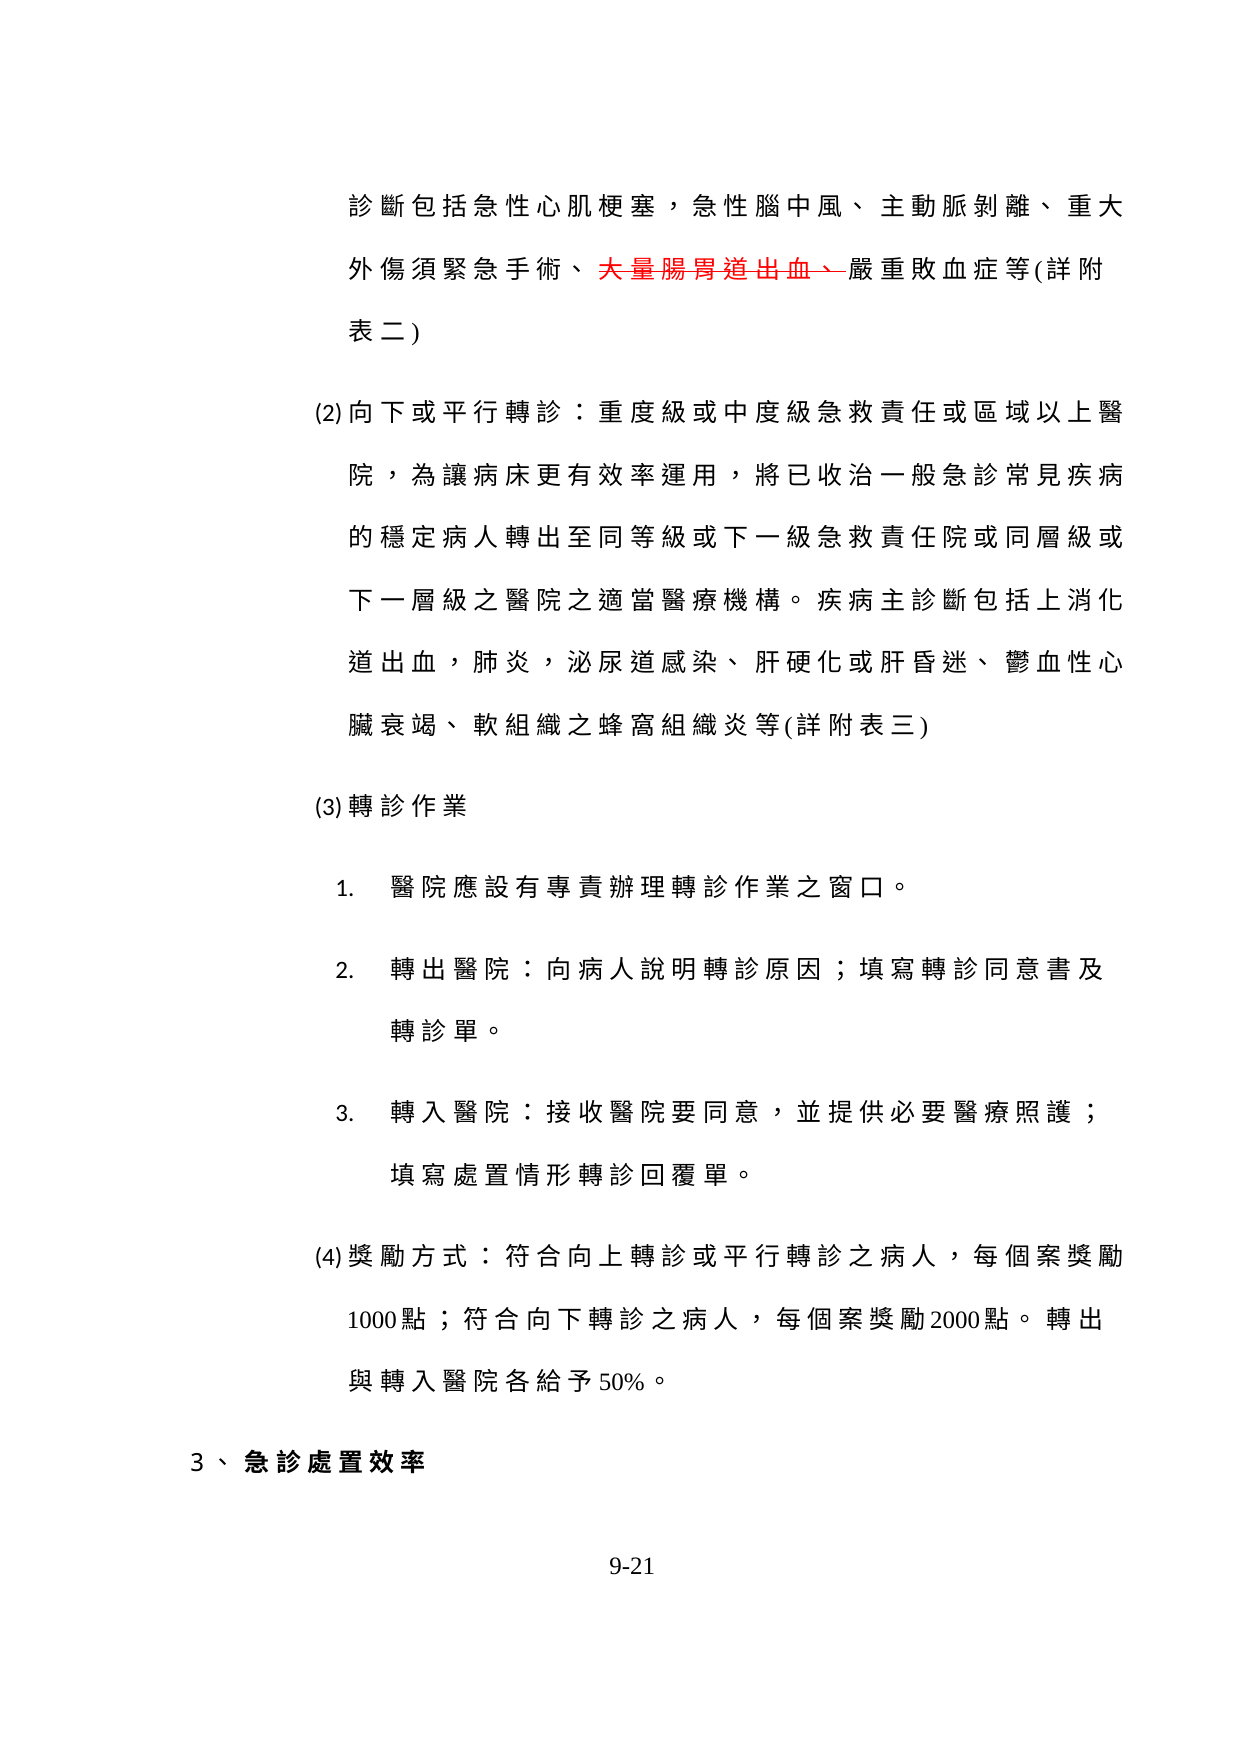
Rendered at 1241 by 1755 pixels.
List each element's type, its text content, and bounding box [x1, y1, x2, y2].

list 獎勵方式：符合向上轉診或平行轉診之病人，每個案獎勵1000點；符合向下轉診之病人，每個案獎勵2000點。轉出與轉入醫院各給予50%。 [306, 1213, 1137, 1401]
list 向下或平行轉診：重度級或中度級急救責任或區域以上醫院，為讓病床更有效率運用，將已收治一般急診常見疾病的穩定病人轉出至同等級或下一級急救責任院或同層級或下一層級之醫院之適當醫療機構。疾病主診斷包括上消化道出血，肺炎，泌尿道感染、肝硬化或肝昏迷、鬱血性心臟衰竭、軟組織之蜂窩組織炎等(詳附表三) [306, 369, 1137, 744]
list 轉診作業 [306, 763, 1137, 826]
list 轉出醫院：向病人說明轉診原因；填寫轉診同意書及轉診單。 [329, 926, 1137, 1051]
list 醫院應設有專責辦理轉診作業之窗口。 [329, 844, 1137, 907]
list 轉入醫院：接收醫院要同意，並提供必要醫療照護；填寫處置情形轉診回覆單。 [329, 1069, 1137, 1194]
list 診斷包括急性心肌梗塞，急性腦中風、主動脈剝離、重大外傷須緊急手術、大量腸胃道出血、嚴重敗血症等(詳附表二) [306, 163, 1137, 351]
list 急診處置效率 [182, 1419, 1137, 1482]
